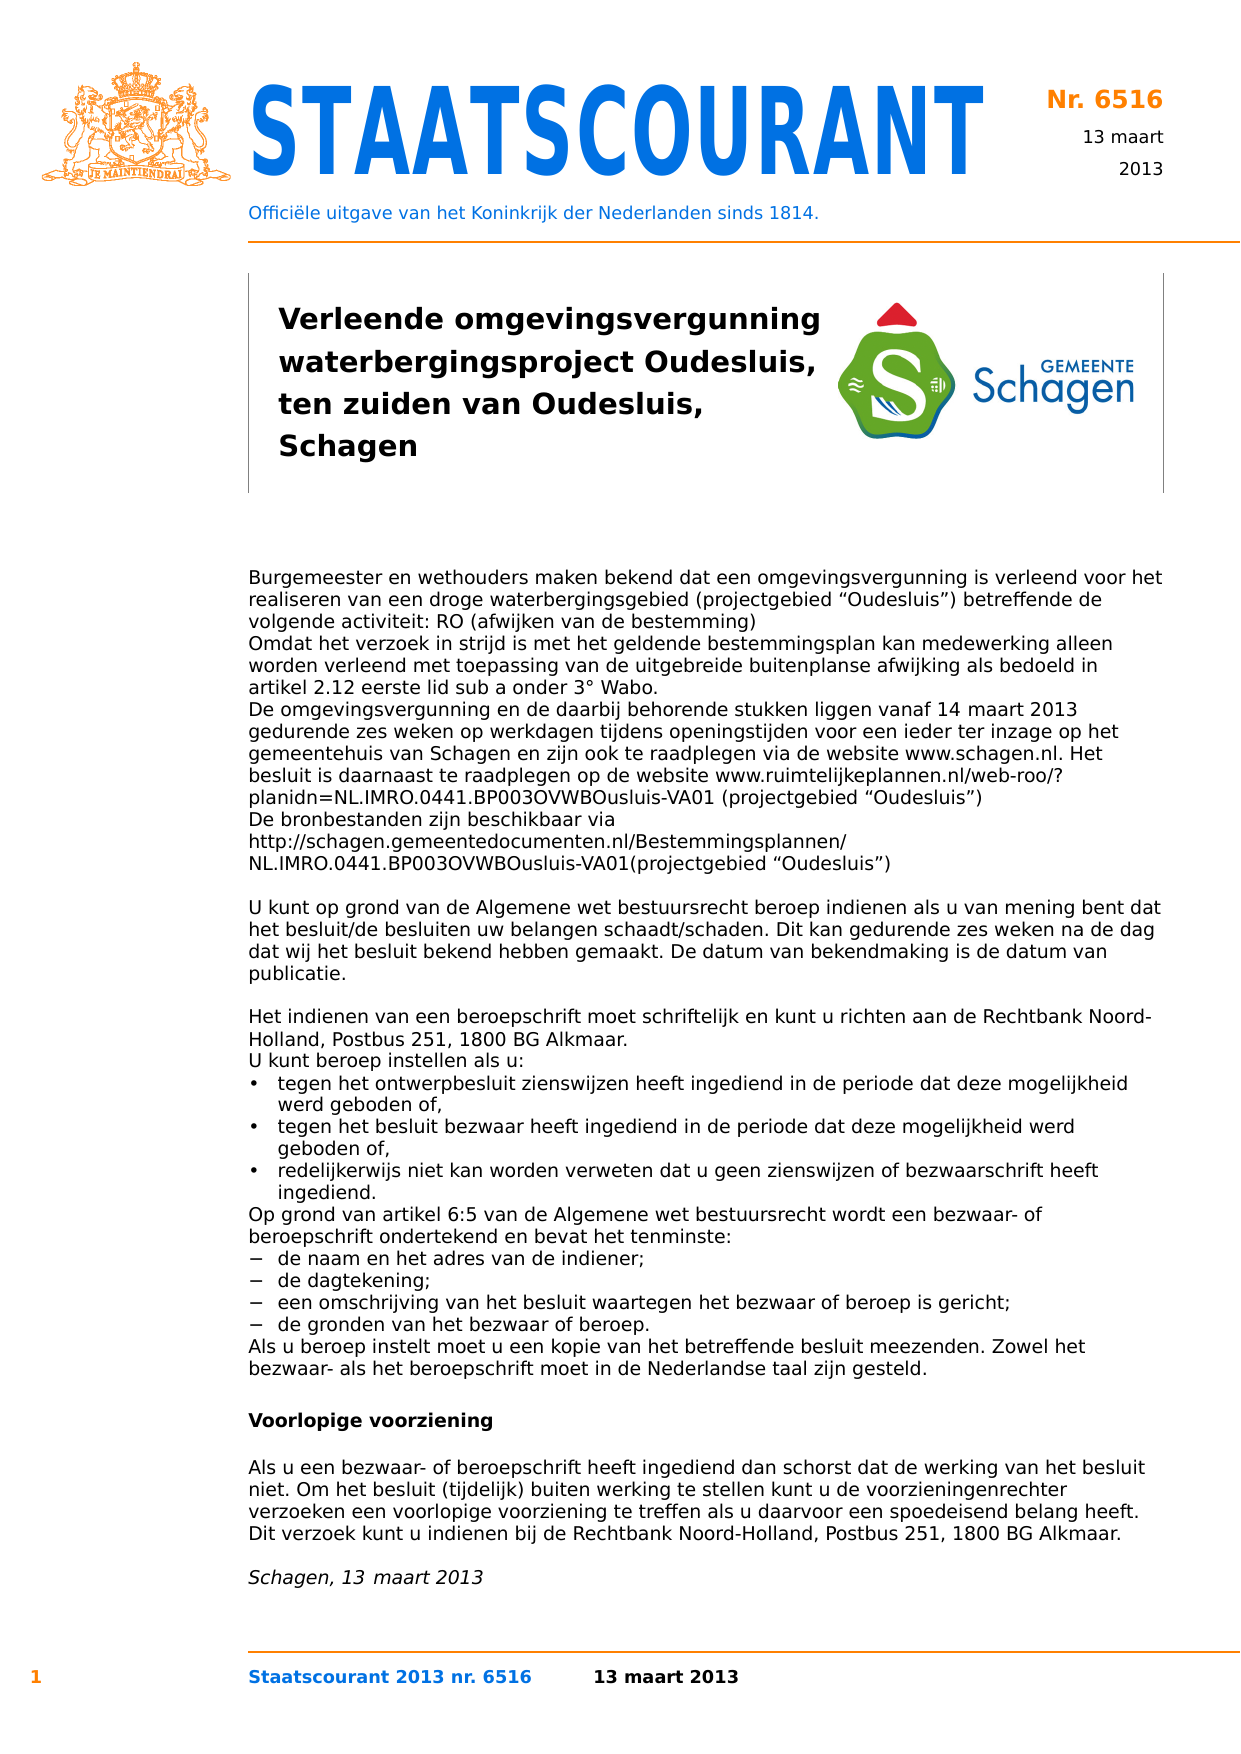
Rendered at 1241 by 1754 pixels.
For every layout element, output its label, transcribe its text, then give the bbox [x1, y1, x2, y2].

text Op grond van artikel 6:5 van de Algemene wet bestuursrecht wordt een bezwaar- of beroepschrift ondertekend en bevat het tenminste: [248, 1204, 1163, 1248]
text • tegen het besluit bezwaar heeft ingediend in de periode dat deze mogelijkheid werd geboden of, [248, 1116, 1163, 1160]
text − de dagtekening; [248, 1270, 1163, 1292]
text U kunt beroep instellen als u: [248, 1050, 1163, 1072]
table_cell Officiële uitgave van het Koninkrijk der Nederlanden sinds 1814. [248, 203, 1240, 241]
text U kunt op grond van de Algemene wet bestuursrecht beroep indienen als u van mening bent dat het besluit/de besluiten uw belangen schaadt/schaden. Dit kan gedurende zes weken na de dag dat wij het besluit bekend hebben gemaakt. De datum van bekendmaking is de datum van publicatie. [248, 897, 1163, 984]
table_cell 2013 [998, 153, 1240, 203]
text • tegen het ontwerpbesluit zienswijzen heeft ingediend in de periode dat deze mogelijkheid werd geboden of, [248, 1072, 1163, 1116]
subtitle Voorlopige voorziening [248, 1410, 1163, 1432]
text Omdat het verzoek in strijd is met het geldende bestemmingsplan kan medewerking alleen worden verleend met toepassing van de uitgebreide buitenplanse afwijking als bedoeld in artikel 2.12 eerste lid sub a onder 3° Wabo. [248, 633, 1163, 699]
picture [838, 302, 1134, 439]
table_header Nr. 6516 [998, 62, 1240, 121]
text Als u een bezwaar- of beroepschrift heeft ingediend dan schorst dat de werking van het besluit niet. Om het besluit (tijdelijk) buiten werking te stellen kunt u de voorzieningenrechter verzoeken een voorlopige voorziening te treffen als u daarvoor een spoedeisend belang heeft. Dit verzoek kunt u indienen bij de Rechtbank Noord-Holland, Postbus 251, 1800 BG Alkmaar. [248, 1457, 1163, 1545]
text − de naam en het adres van de indiener; [248, 1248, 1163, 1270]
table_header [25, 62, 248, 241]
text − een omschrijving van het besluit waartegen het bezwaar of beroep is gericht; [248, 1292, 1163, 1314]
subtitle Verleende omgevingsvergunning waterbergingsproject Oudesluis, ten zuiden van Oudesluis, Schagen [249, 273, 1163, 493]
text De bronbestanden zijn beschikbaar via [248, 809, 1163, 831]
text • redelijkerwijs niet kan worden verweten dat u geen zienswijzen of bezwaarschrift heeft ingediend. [248, 1160, 1163, 1204]
text De omgevingsvergunning en de daarbij behorende stukken liggen vanaf 14 maart 2013 gedurende zes weken op werkdagen tijdens openingstijden voor een ieder ter inzage op het gemeentehuis van Schagen en zijn ook te raadplegen via de website www.schagen.nl. Het besluit is daarnaast te raadplegen op de website www.ruimtelijkeplannen.nl/web-roo/?planidn=NL.IMRO.0441.BP003OVWBOusluis-VA01 (projectgebied “Oudesluis”) [248, 699, 1163, 809]
text Als u beroep instelt moet u een kopie van het betreffende besluit meezenden. Zowel het bezwaar- als het beroepschrift moet in de Nederlandse taal zijn gesteld. [248, 1336, 1163, 1380]
text − de gronden van het bezwaar of beroep. [248, 1314, 1163, 1336]
picture [41, 62, 231, 186]
text Burgemeester en wethouders maken bekend dat een omgevingsvergunning is verleend voor het realiseren van een droge waterbergingsgebied (projectgebied “Oudesluis”) betreffende de volgende activiteit: RO (afwijken van de bestemming) [248, 567, 1163, 633]
table_header STAATSCOURANT [248, 62, 998, 203]
table_cell 13 maart [998, 121, 1240, 153]
text Het indienen van een beroepschrift moet schriftelijk en kunt u richten aan de Rechtbank Noord-Holland, Postbus 251, 1800 BG Alkmaar. [248, 1006, 1163, 1050]
text http://schagen.gemeentedocumenten.nl/Bestemmingsplannen/NL.IMRO.0441.BP003OVWBOusluis-VA01(projectgebied “Oudesluis”) [248, 831, 1163, 875]
text Schagen, 13 maart 2013 [248, 1567, 1163, 1589]
